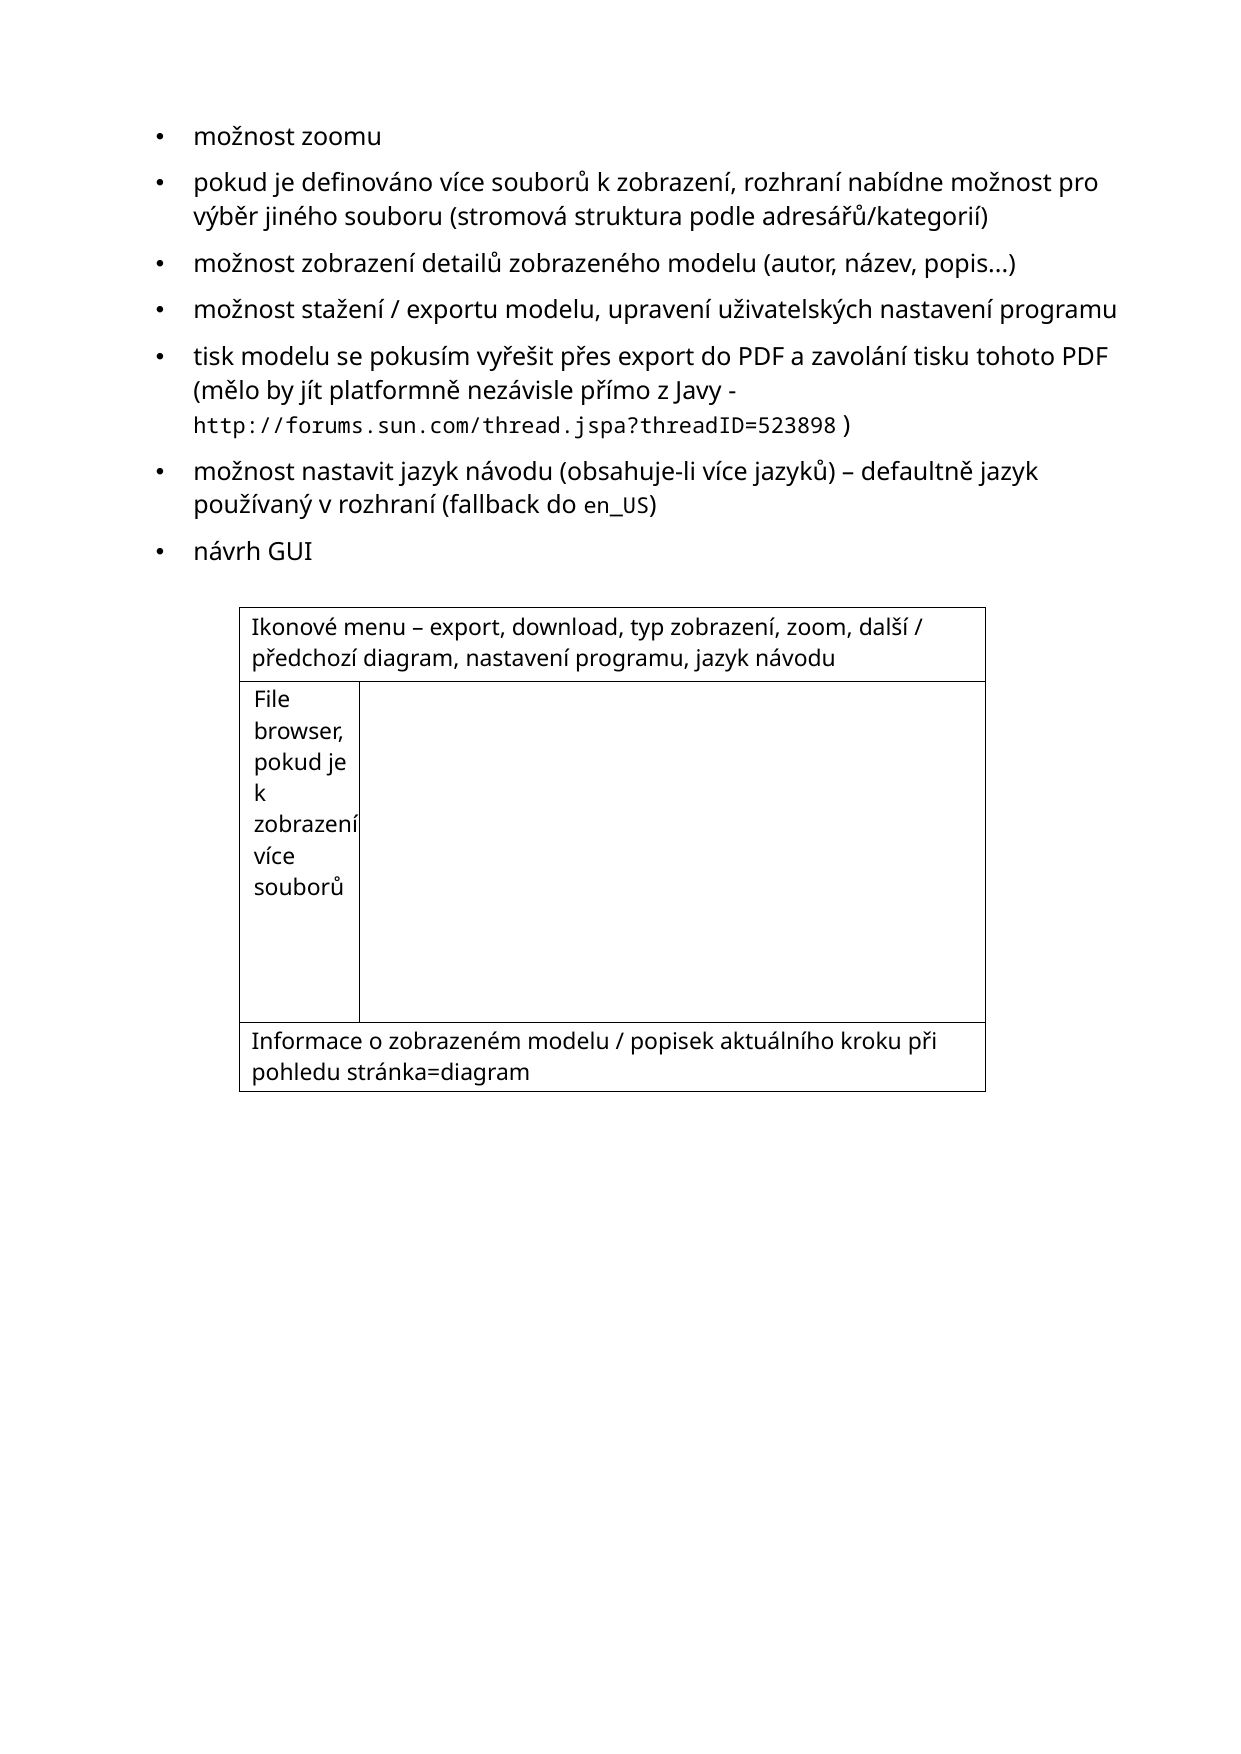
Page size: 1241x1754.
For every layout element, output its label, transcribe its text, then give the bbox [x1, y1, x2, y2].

list pokud je definováno více souborů k zobrazení, rozhraní nabídne možnost pro výběr jiného souboru (stromová struktura podle adresářů/kategorií) [156, 165, 1122, 233]
list možnost zobrazení detailů zobrazeného modelu (autor, název, popis...) [156, 245, 1122, 279]
list tisk modelu se pokusím vyřešit přes export do PDF a zavolání tisku tohoto PDF (mělo by jít platformně nezávisle přímo z Javy - http://forums.sun.com/thread.jspa?threadID=523898 ) [156, 338, 1122, 441]
list možnost stažení / exportu modelu, upravení uživatelských nastavení programu [156, 292, 1122, 326]
list návrh GUI [156, 534, 1122, 568]
list možnost zoomu [156, 118, 1122, 152]
list možnost nastavit jazyk návodu (obsahuje-li více jazyků) – defaultně jazyk používaný v rozhraní (fallback do en_US) [156, 453, 1122, 521]
